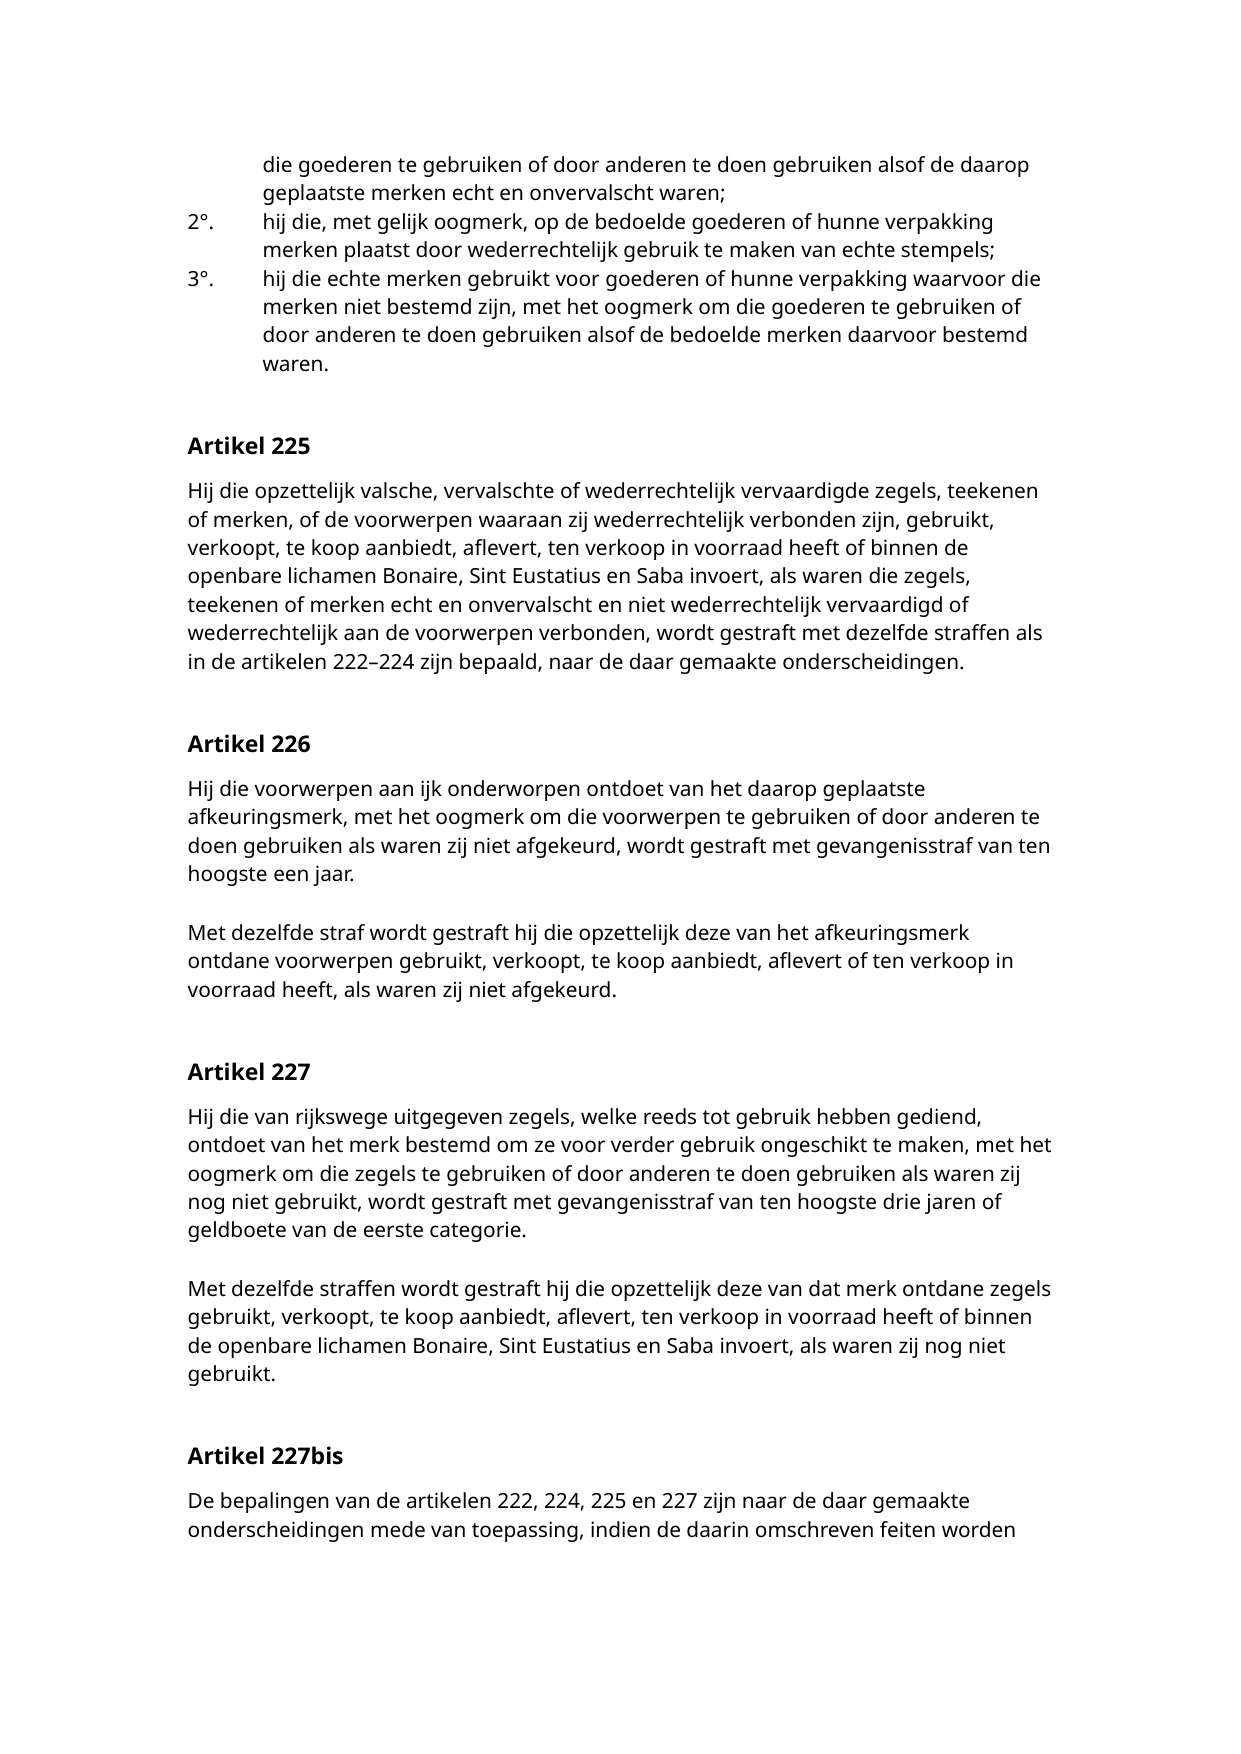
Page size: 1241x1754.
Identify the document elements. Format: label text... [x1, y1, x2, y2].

list die goederen te gebruiken of door anderen te doen gebruiken alsof de daarop geplaatste merken echt en onvervalscht waren; [187, 150, 1053, 207]
subtitle Artikel 225 [187, 430, 1053, 461]
subtitle Artikel 227bis [187, 1440, 1053, 1472]
text De bepalingen van de artikelen 222, 224, 225 en 227 zijn naar de daar gemaakte onderscheidingen mede van toepassing, indien de daarin omschreven feiten worden [187, 1487, 1053, 1543]
text Met dezelfde straf wordt gestraft hij die opzettelijk deze van het afkeuringsmerk ontdane voorwerpen gebruikt, verkoopt, te koop aanbiedt, aflevert of ten verkoop in voorraad heeft, als waren zij niet afgekeurd. [187, 918, 1053, 1003]
text Hij die opzettelijk valsche, vervalschte of wederrechtelijk vervaardigde zegels, teekenen of merken, of de voorwerpen waaraan zij wederrechtelijk verbonden zijn, gebruikt, verkoopt, te koop aanbiedt, aflevert, ten verkoop in voorraad heeft of binnen de openbare lichamen Bonaire, Sint Eustatius en Saba invoert, als waren die zegels, teekenen of merken echt en onvervalscht en niet wederrechtelijk vervaardigd of wederrechtelijk aan de voorwerpen verbonden, wordt gestraft met dezelfde straffen als in de artikelen 222–224 zijn bepaald, naar de daar gemaakte onderscheidingen. [187, 476, 1053, 675]
text Hij die van rijkswege uitgegeven zegels, welke reeds tot gebruik hebben gediend, ontdoet van het merk bestemd om ze voor verder gebruik ongeschikt te maken, met het oogmerk om die zegels te gebruiken of door anderen te doen gebruiken als waren zij nog niet gebruikt, wordt gestraft met gevangenisstraf van ten hoogste drie jaren of geldboete van de eerste categorie. [187, 1102, 1053, 1244]
subtitle Artikel 227 [187, 1056, 1053, 1087]
list hij die, met gelijk oogmerk, op de bedoelde goederen of hunne verpakking merken plaatst door wederrechtelijk gebruik te maken van echte stempels; [187, 207, 1053, 264]
text Hij die voorwerpen aan ijk onderworpen ontdoet van het daarop geplaatste afkeuringsmerk, met het oogmerk om die voorwerpen te gebruiken of door anderen te doen gebruiken als waren zij niet afgekeurd, wordt gestraft met gevangenisstraf van ten hoogste een jaar. [187, 774, 1053, 888]
list hij die echte merken gebruikt voor goederen of hunne verpakking waarvoor die merken niet bestemd zijn, met het oogmerk om die goederen te gebruiken of door anderen te doen gebruiken alsof de bedoelde merken daarvoor bestemd waren. [187, 264, 1053, 377]
text Met dezelfde straffen wordt gestraft hij die opzettelijk deze van dat merk ontdane zegels gebruikt, verkoopt, te koop aanbiedt, aflevert, ten verkoop in voorraad heeft of binnen de openbare lichamen Bonaire, Sint Eustatius en Saba invoert, als waren zij nog niet gebruikt. [187, 1274, 1053, 1388]
subtitle Artikel 226 [187, 728, 1053, 759]
